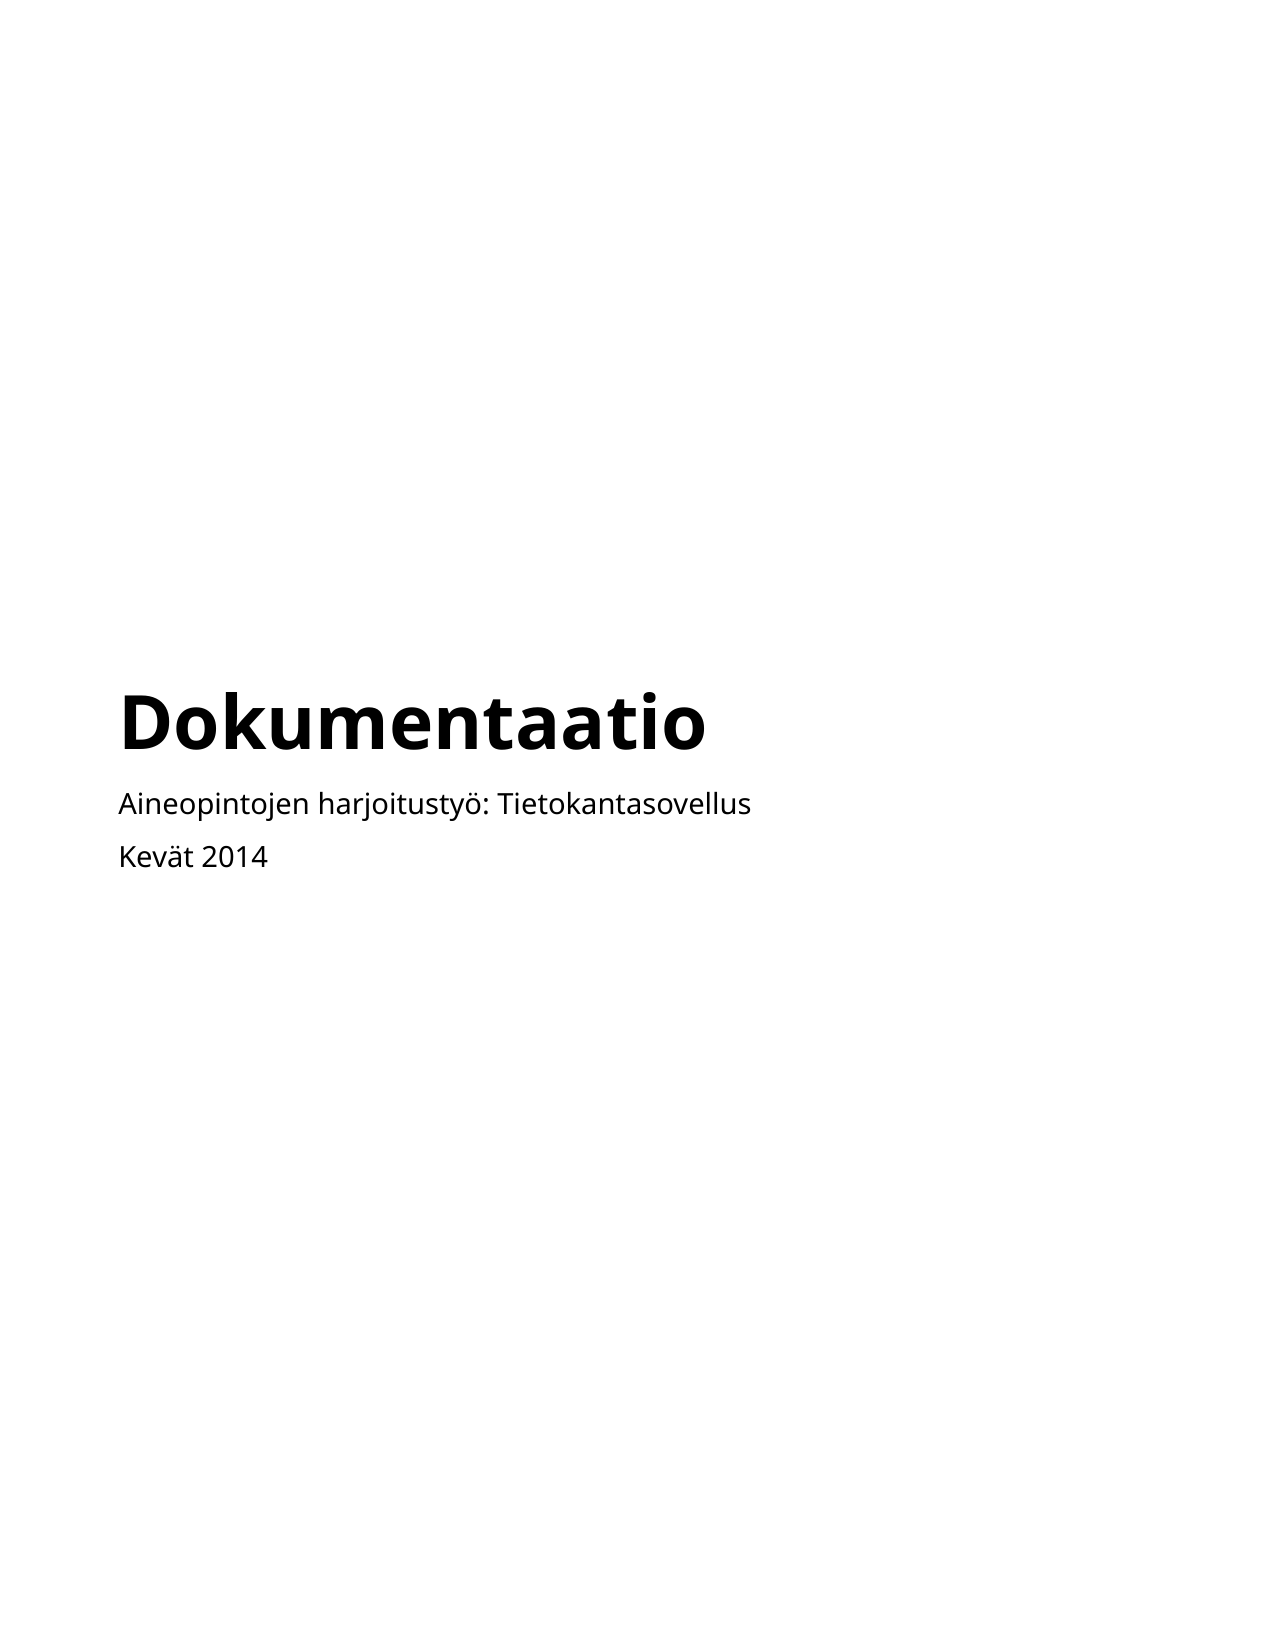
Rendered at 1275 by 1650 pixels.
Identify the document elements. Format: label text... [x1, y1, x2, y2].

text Aineopintojen harjoitustyö: Tietokantasovellus [118, 784, 1157, 823]
text Dokumentaatio [118, 669, 1157, 771]
text Kevät 2014 [118, 836, 1157, 876]
